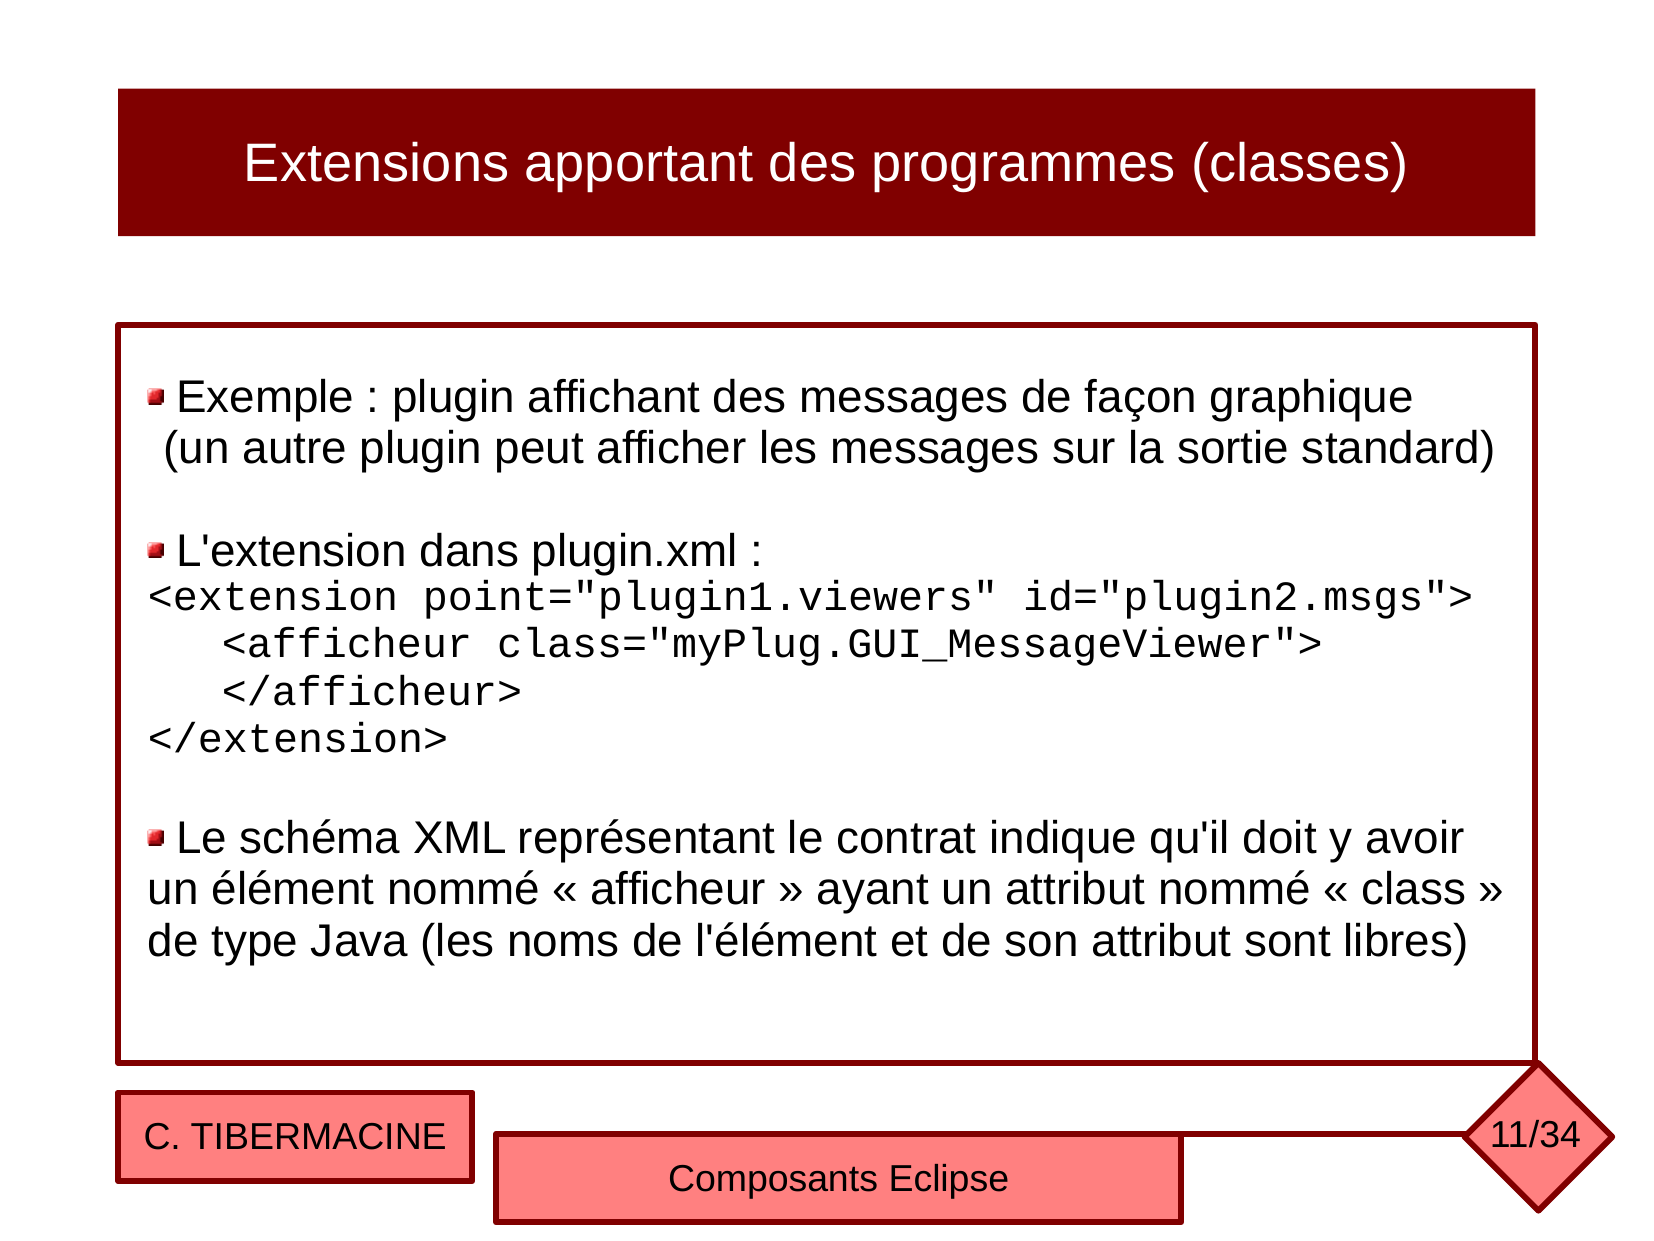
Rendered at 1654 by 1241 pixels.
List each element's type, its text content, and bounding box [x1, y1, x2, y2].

picture [147, 542, 164, 558]
text_box Exemple : plugin affichant des messages de façon graphique (un autre plugin peut afficher les messages sur la sortie standard) L'extension dans plugin.xml : <extension point="plugin1.viewers" id="plugin2.msgs"> <afficheur class="myPlug.GUI_MessageViewer"> </afficheur> </extension> Le schéma XML représentant le contrat indique qu'il doit y avoir un élément nommé « afficheur » ayant un attribut nommé « class » de type Java (les noms de l'élément et de son attribut sont libres) [118, 324, 1536, 1063]
text_box [1495, 1062, 1582, 1106]
text_box [1490, 1163, 1587, 1211]
text_box [1464, 1126, 1475, 1148]
text_box C. TIBERMACINE [118, 1092, 473, 1182]
picture [147, 388, 164, 405]
text_box <number>/34 [1475, 1106, 1654, 1163]
text_box Extensions apportant des programmes (classes) [118, 88, 1536, 237]
text_box Composants Eclipse [496, 1133, 1182, 1223]
picture [147, 829, 164, 846]
